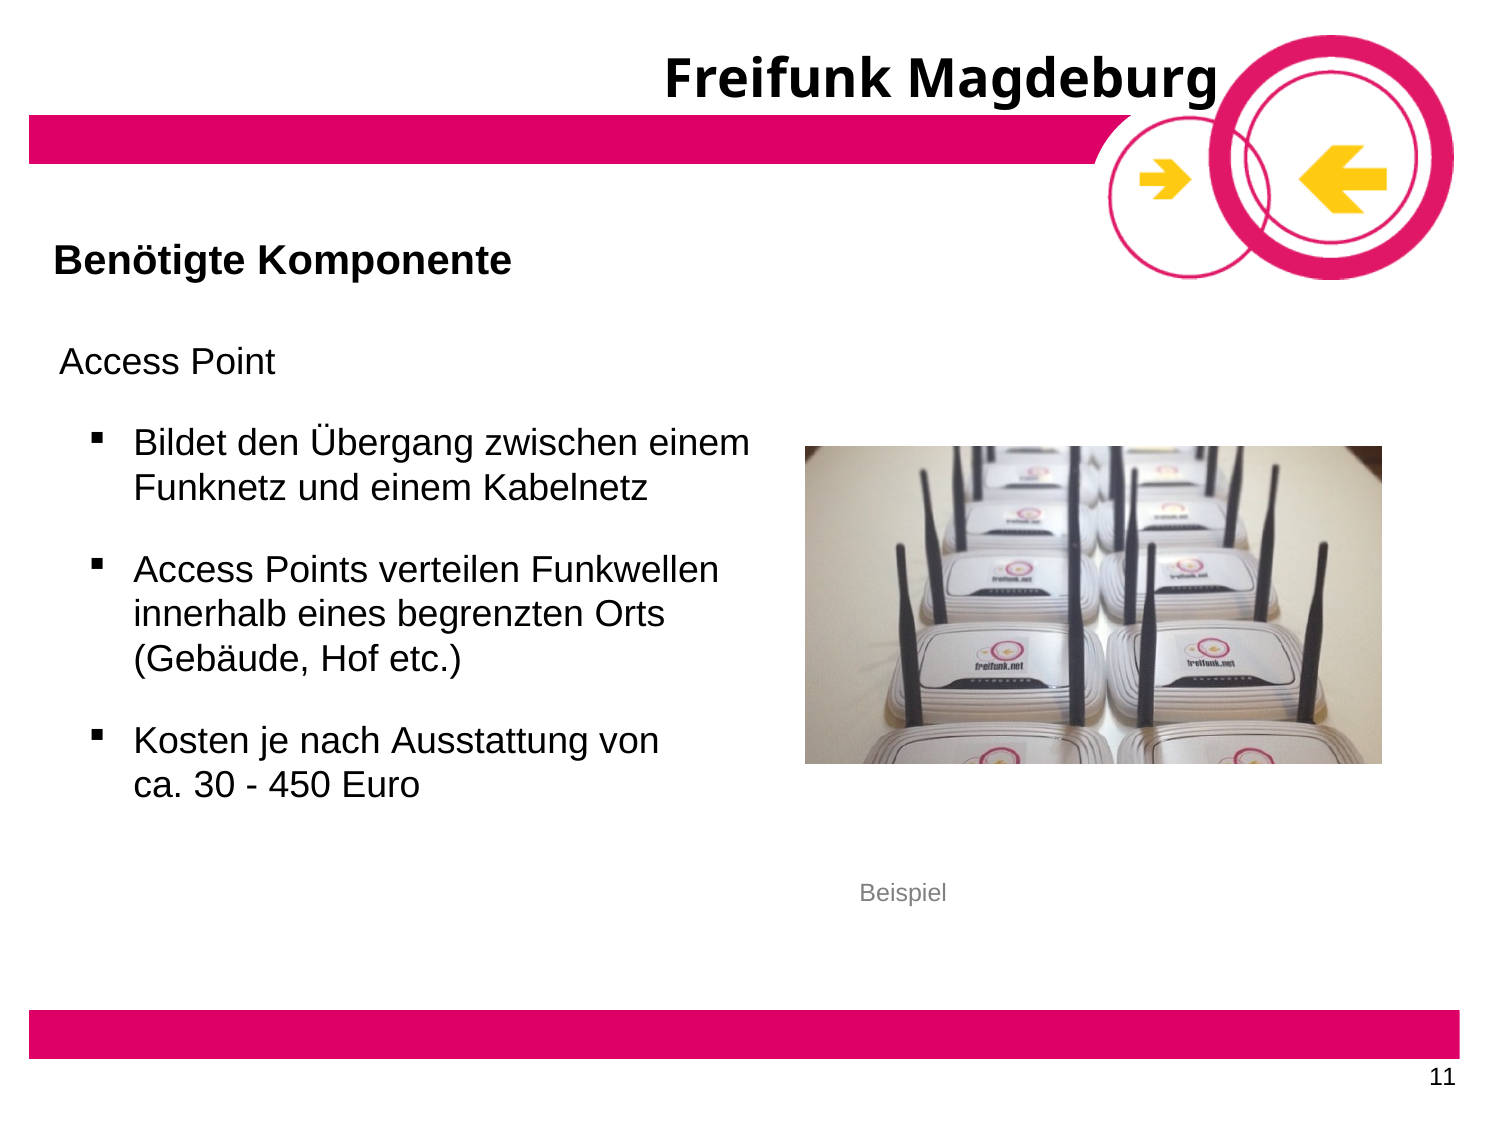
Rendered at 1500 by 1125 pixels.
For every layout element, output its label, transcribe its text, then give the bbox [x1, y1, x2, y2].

picture [1107, 73, 1114, 91]
picture [1107, 35, 1454, 280]
picture [805, 446, 1382, 764]
text_box Access Point Bildet den Übergang zwischen einem Funknetz und einem Kabelnetz Access Points verteilen Funkwellen innerhalb eines begrenzten Orts (Gebäude, Hof etc.) Kosten je nach Ausstattung von ca. 30 - 450 Euro [59, 337, 793, 976]
text_box Beispiel [844, 869, 1058, 988]
text_box Benötigte Komponente [53, 233, 1046, 313]
